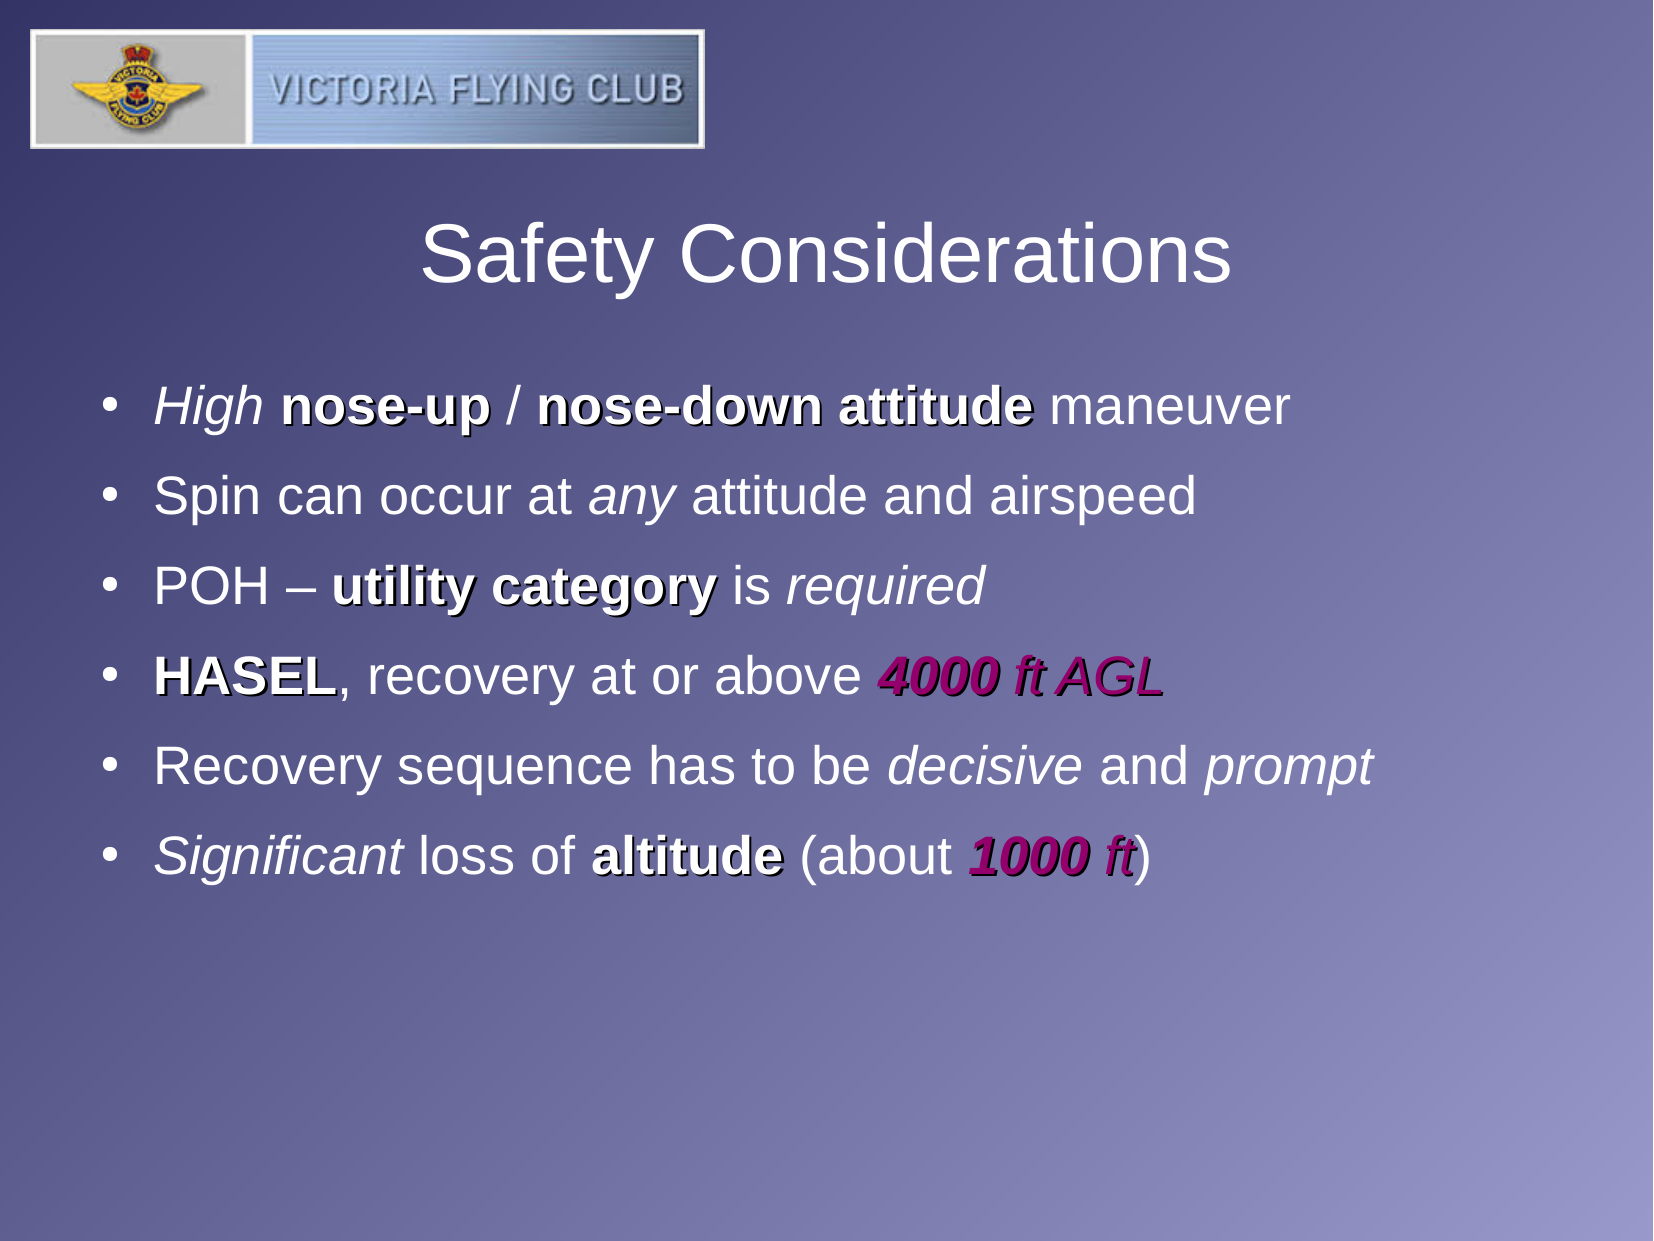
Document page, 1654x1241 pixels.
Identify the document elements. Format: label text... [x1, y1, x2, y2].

title Safety Considerations [82, 150, 1571, 358]
picture [30, 29, 705, 149]
list High nose-up / nose-down attitude maneuver Spin can occur at any attitude and airspeed POH – utility category is required HASEL, recovery at or above 4000 ft AGL Recovery sequence has to be decisive and prompt Significant loss of altitude (about 1000 ft) [82, 375, 1571, 1095]
